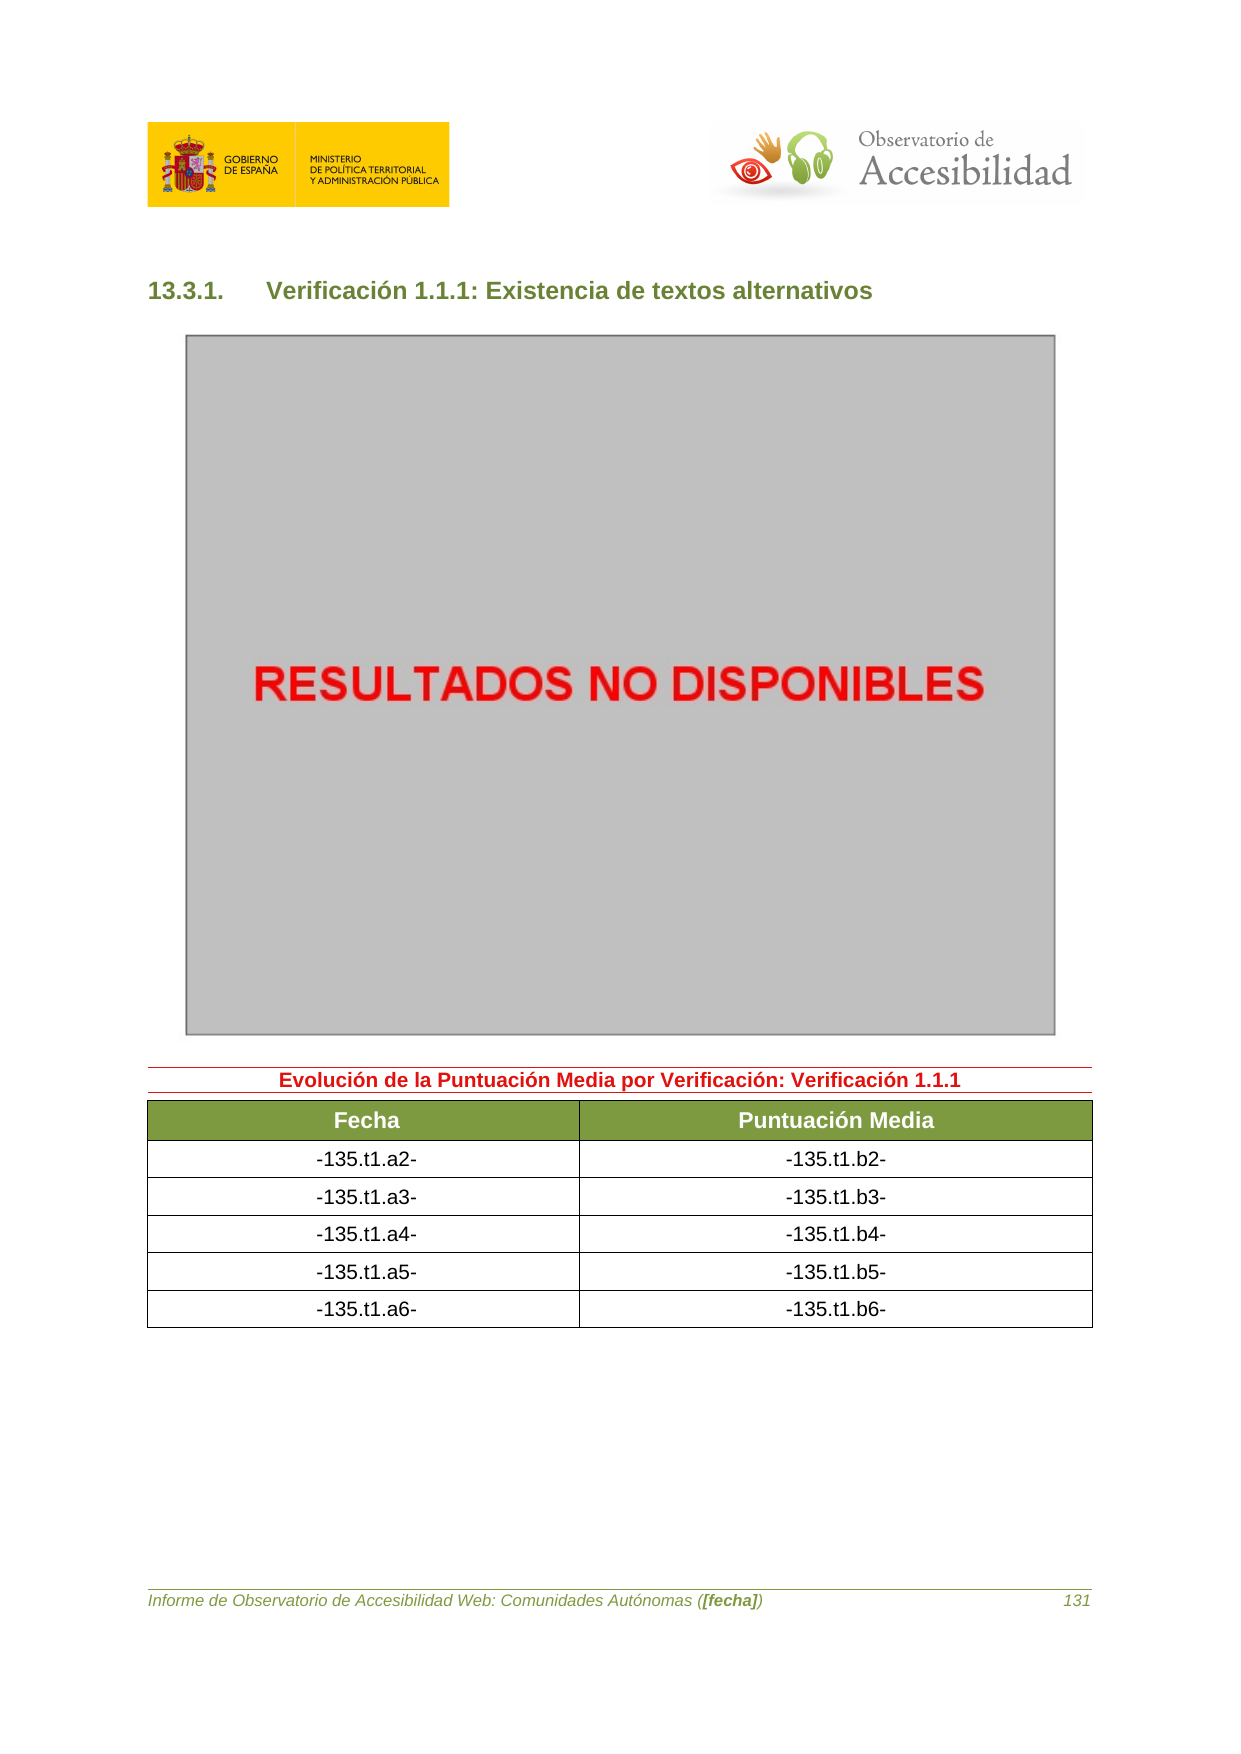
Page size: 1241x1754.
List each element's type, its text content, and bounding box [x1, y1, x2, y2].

table_cell -135.t1.b2- [580, 1141, 1092, 1177]
table_cell -135.t1.b6- [580, 1291, 1092, 1327]
table_cell -135.t1.b5- [580, 1253, 1092, 1290]
text Evolución de la Puntuación Media por Verificación: Verificación 1.1.1 [148, 1068, 1092, 1092]
table_cell -135.t1.b4- [580, 1216, 1092, 1252]
table_cell -135.t1.a5- [148, 1253, 579, 1290]
table_cell -135.t1.b3- [580, 1178, 1092, 1215]
table_cell -135.t1.a4- [148, 1216, 579, 1252]
table_cell -135.t1.a2- [148, 1141, 579, 1177]
table_cell -135.t1.a6- [148, 1291, 579, 1327]
table_header Puntuación Media [580, 1101, 1092, 1140]
table_cell -135.t1.a3- [148, 1178, 579, 1215]
table_header Fecha [148, 1101, 579, 1140]
list Verificación 1.1.1: Existencia de textos alternativos [148, 276, 1092, 304]
